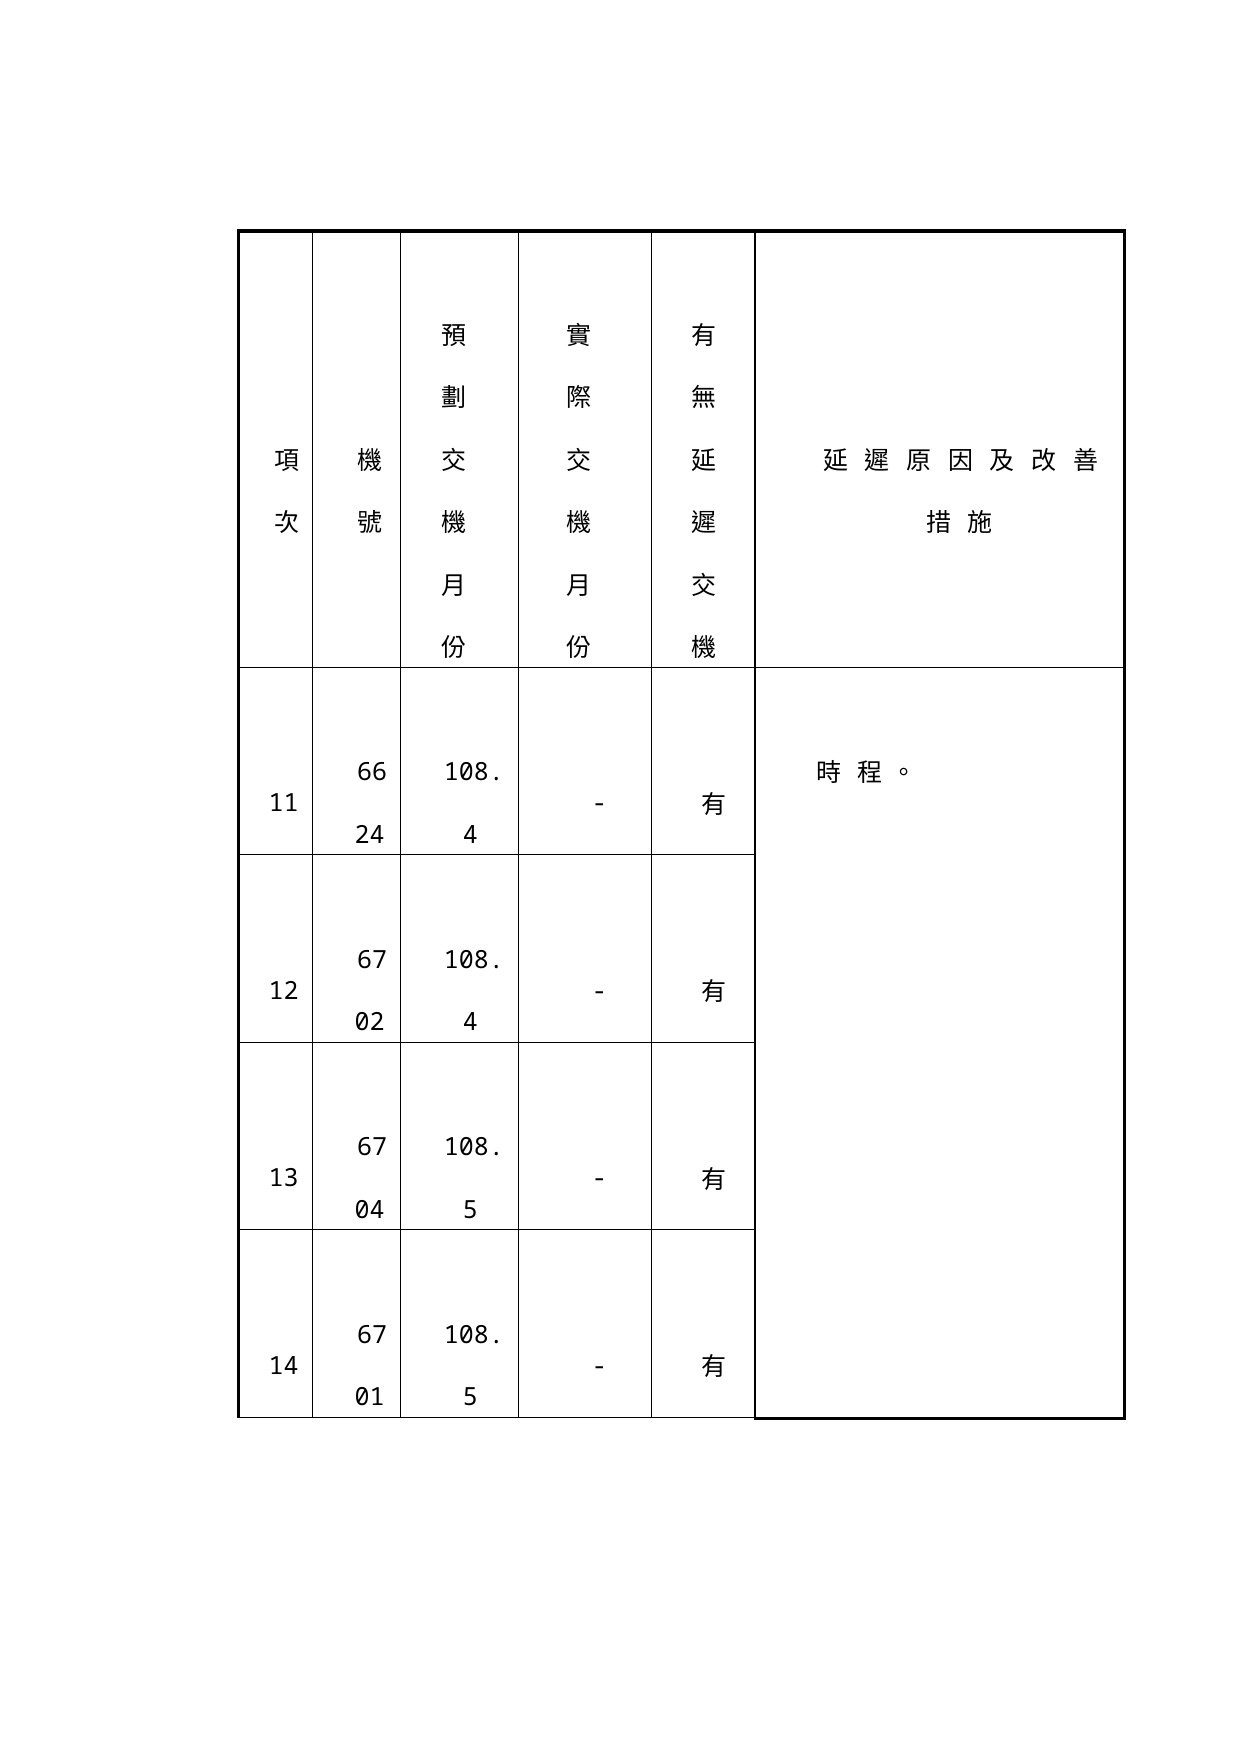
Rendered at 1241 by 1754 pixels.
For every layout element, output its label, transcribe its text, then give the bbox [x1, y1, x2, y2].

table_cell 有 [652, 1230, 754, 1417]
table_cell 108.4 [401, 855, 518, 1042]
table_cell 13 [240, 1043, 312, 1229]
table_header 有無延遲交機 [652, 233, 754, 667]
table_header 延遲原因及改善措施 [756, 233, 1123, 667]
table_cell 6704 [313, 1043, 400, 1229]
table_header 機號 [313, 233, 400, 667]
table_cell 108.4 [401, 668, 518, 854]
table_cell 有 [652, 855, 754, 1042]
table_cell 時程。 [756, 668, 1123, 1417]
table_cell 14 [240, 1230, 312, 1417]
table_cell 108.5 [401, 1230, 518, 1417]
table_cell 6624 [313, 668, 400, 854]
table_cell 12 [240, 855, 312, 1042]
table_cell 6701 [313, 1230, 400, 1417]
table_cell - [519, 855, 651, 1042]
table_header 預劃交機 月份 [401, 233, 518, 667]
table_header 項次 [240, 233, 312, 667]
table_cell - [519, 1230, 651, 1417]
table_cell 6702 [313, 855, 400, 1042]
table_cell - [519, 668, 651, 854]
table_cell - [519, 1043, 651, 1229]
table_cell 有 [652, 1043, 754, 1229]
table_cell 有 [652, 668, 754, 854]
table_cell 108.5 [401, 1043, 518, 1229]
table_cell 11 [240, 668, 312, 854]
table_header 實際交機 月份 [519, 233, 651, 667]
